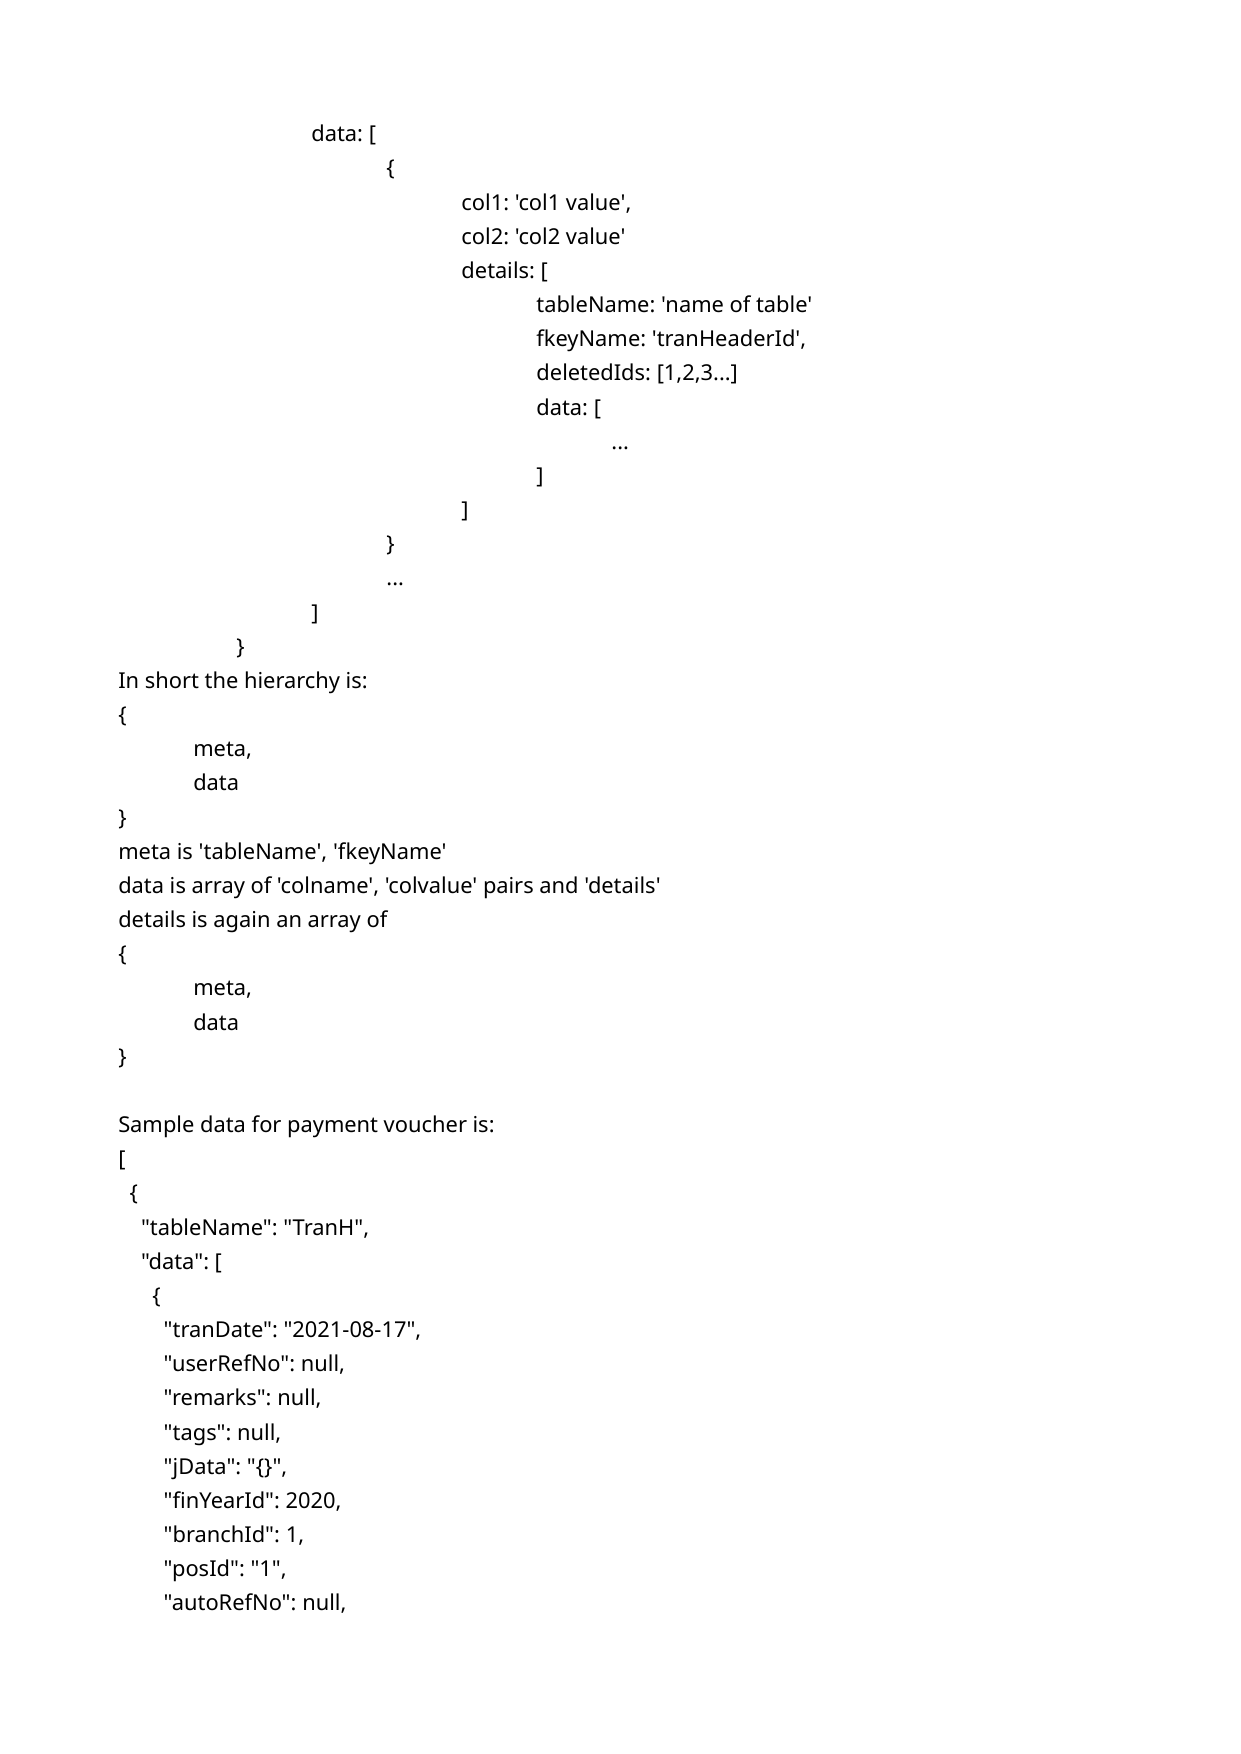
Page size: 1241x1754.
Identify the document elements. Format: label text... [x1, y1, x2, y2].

text { [118, 938, 1122, 968]
text "autoRefNo": null, [118, 1587, 1122, 1617]
text meta is 'tableName', 'fkeyName' [118, 836, 1122, 865]
text "jData": "{}", [118, 1451, 1122, 1480]
text data is array of 'colname', 'colvalue' pairs and 'details' [118, 870, 1122, 899]
text } [118, 801, 1122, 831]
text "finYearId": 2020, [118, 1485, 1122, 1514]
text ] [236, 460, 1122, 489]
text "userRefNo": null, [118, 1348, 1122, 1378]
text } [118, 1041, 1122, 1070]
text col2: 'col2 value' [236, 221, 1122, 250]
text ] [236, 596, 1122, 626]
text "posId": "1", [118, 1553, 1122, 1583]
text data: [ [236, 118, 1122, 148]
text { [118, 1177, 1122, 1207]
text ] [236, 494, 1122, 524]
text tableName: 'name of table' [236, 289, 1122, 319]
text "branchId": 1, [118, 1519, 1122, 1549]
text ... [236, 426, 1122, 455]
text { [236, 152, 1122, 182]
text { [118, 699, 1122, 729]
text details: [ [236, 255, 1122, 284]
text col1: 'col1 value', [236, 186, 1122, 216]
text "remarks": null, [118, 1382, 1122, 1412]
text meta, [118, 733, 1122, 763]
text "tranDate": "2021-08-17", [118, 1314, 1122, 1344]
text Sample data for payment voucher is: [118, 1109, 1122, 1139]
text data [118, 767, 1122, 797]
text deletedIds: [1,2,3...] [236, 357, 1122, 387]
text "tableName": "TranH", [118, 1211, 1122, 1241]
text } [236, 631, 1122, 660]
text "data": [ [118, 1246, 1122, 1275]
text } [236, 528, 1122, 558]
text { [118, 1280, 1122, 1309]
text details is again an array of [118, 904, 1122, 934]
text fkeyName: 'tranHeaderId', [236, 323, 1122, 353]
text [ [118, 1143, 1122, 1173]
text data: [ [236, 391, 1122, 421]
text meta, [118, 972, 1122, 1002]
text ... [236, 562, 1122, 592]
text data [118, 1006, 1122, 1036]
text In short the hierarchy is: [118, 665, 1122, 694]
text "tags": null, [118, 1416, 1122, 1446]
